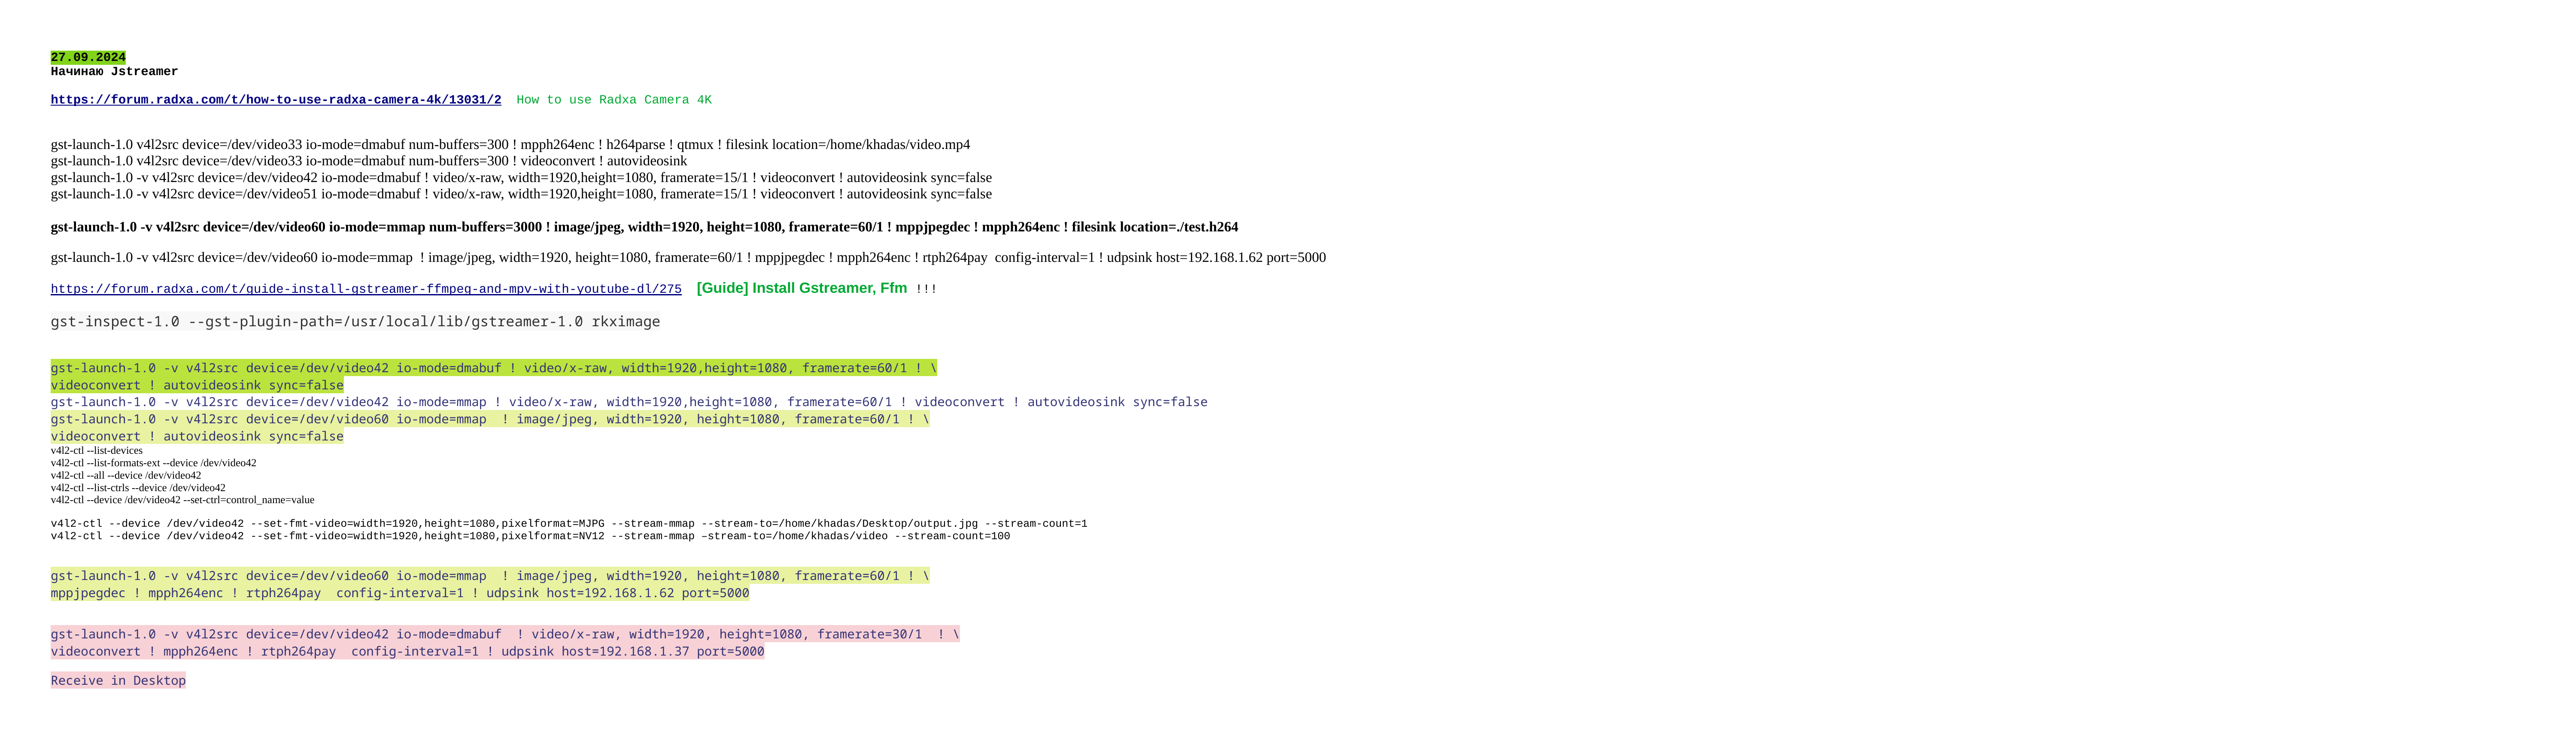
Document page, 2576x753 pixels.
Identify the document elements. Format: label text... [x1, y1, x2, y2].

text gst-launch-1.0 -v v4l2src device=/dev/video60 io-mode=mmap ! image/jpeg, width=1920, height=1080, framerate=60/1 ! \ [51, 567, 2525, 584]
text gst-launch-1.0 -v v4l2src device=/dev/video51 io-mode=dmabuf ! video/x-raw, width=1920,height=1080, framerate=15/1 ! videoconvert ! autovideosink sync=false [51, 185, 2525, 201]
text https://forum.radxa.com/t/guide-install-gstreamer-ffmpeg-and-mpv-with-youtube-dl/275 [Guide] Install Gstreamer, Ffm !!! [51, 279, 2525, 297]
text Начинаю Jstreamer [51, 65, 2525, 79]
text videoconvert ! autovideosink sync=false [51, 376, 2525, 393]
text gst-launch-1.0 -v v4l2src device=/dev/video42 io-mode=mmap ! video/x-raw, width=1920,height=1080, framerate=60/1 ! videoconvert ! autovideosink sync=false [51, 393, 2525, 410]
text v4l2-ctl --all --device /dev/video42 [51, 469, 2525, 481]
text gst-launch-1.0 -v v4l2src device=/dev/video60 io-mode=mmap num-buffers=3000 ! image/jpeg, width=1920, height=1080, framerate=60/1 ! mppjpegdec ! mpph264enc ! filesink location=./test.h264 [51, 218, 2525, 234]
text gst-launch-1.0 -v v4l2src device=/dev/video42 io-mode=dmabuf ! video/x-raw, width=1920, height=1080, framerate=30/1 ! \ [51, 625, 2525, 642]
text gst-launch-1.0 v4l2src device=/dev/video33 io-mode=dmabuf num-buffers=300 ! videoconvert ! autovideosink [51, 152, 2525, 169]
text v4l2-ctl --list-formats-ext --device /dev/video42 [51, 456, 2525, 469]
text videoconvert ! autovideosink sync=false [51, 427, 2525, 444]
text videoconvert ! mpph264enc ! rtph264pay config-interval=1 ! udpsink host=192.168.1.37 port=5000 [51, 642, 2525, 659]
text gst-launch-1.0 -v v4l2src device=/dev/video60 io-mode=mmap ! image/jpeg, width=1920, height=1080, framerate=60/1 ! mppjpegdec ! mpph264enc ! rtph264pay config-interval=1 ! udpsink host=192.168.1.62 port=5000 [51, 249, 2525, 265]
text gst-launch-1.0 -v v4l2src device=/dev/video60 io-mode=mmap ! image/jpeg, width=1920, height=1080, framerate=60/1 ! \ [51, 410, 2525, 427]
text v4l2-ctl --list-devices [51, 444, 2525, 456]
text v4l2-ctl --device /dev/video42 --set-ctrl=control_name=value [51, 493, 2525, 506]
text gst-launch-1.0 -v v4l2src device=/dev/video42 io-mode=dmabuf ! video/x-raw, width=1920,height=1080, framerate=60/1 ! \ [51, 359, 2525, 376]
text v4l2-ctl --list-ctrls --device /dev/video42 [51, 481, 2525, 493]
text gst-inspect-1.0 --gst-plugin-path=/usr/local/lib/gstreamer-1.0 rkximage [51, 311, 2525, 331]
text gst-launch-1.0 -v v4l2src device=/dev/video42 io-mode=dmabuf ! video/x-raw, width=1920,height=1080, framerate=15/1 ! videoconvert ! autovideosink sync=false [51, 169, 2525, 185]
text 27.09.2024 [51, 51, 2525, 65]
text https://forum.radxa.com/t/how-to-use-radxa-camera-4k/13031/2 How to use Radxa Camera 4K [51, 93, 2525, 107]
text v4l2-ctl --device /dev/video42 --set-fmt-video=width=1920,height=1080,pixelformat=MJPG --stream-mmap --stream-to=/home/khadas/Desktop/output.jpg --stream-count=1 [51, 518, 2525, 530]
text v4l2-ctl --device /dev/video42 --set-fmt-video=width=1920,height=1080,pixelformat=NV12 --stream-mmap –stream-to=/home/khadas/video --stream-count=100 [51, 530, 2525, 543]
text gst-launch-1.0 v4l2src device=/dev/video33 io-mode=dmabuf num-buffers=300 ! mpph264enc ! h264parse ! qtmux ! filesink location=/home/khadas/video.mp4 [51, 136, 2525, 152]
text Receive in Desktop [51, 671, 2525, 689]
text mppjpegdec ! mpph264enc ! rtph264pay config-interval=1 ! udpsink host=192.168.1.62 port=5000 [51, 584, 2525, 601]
